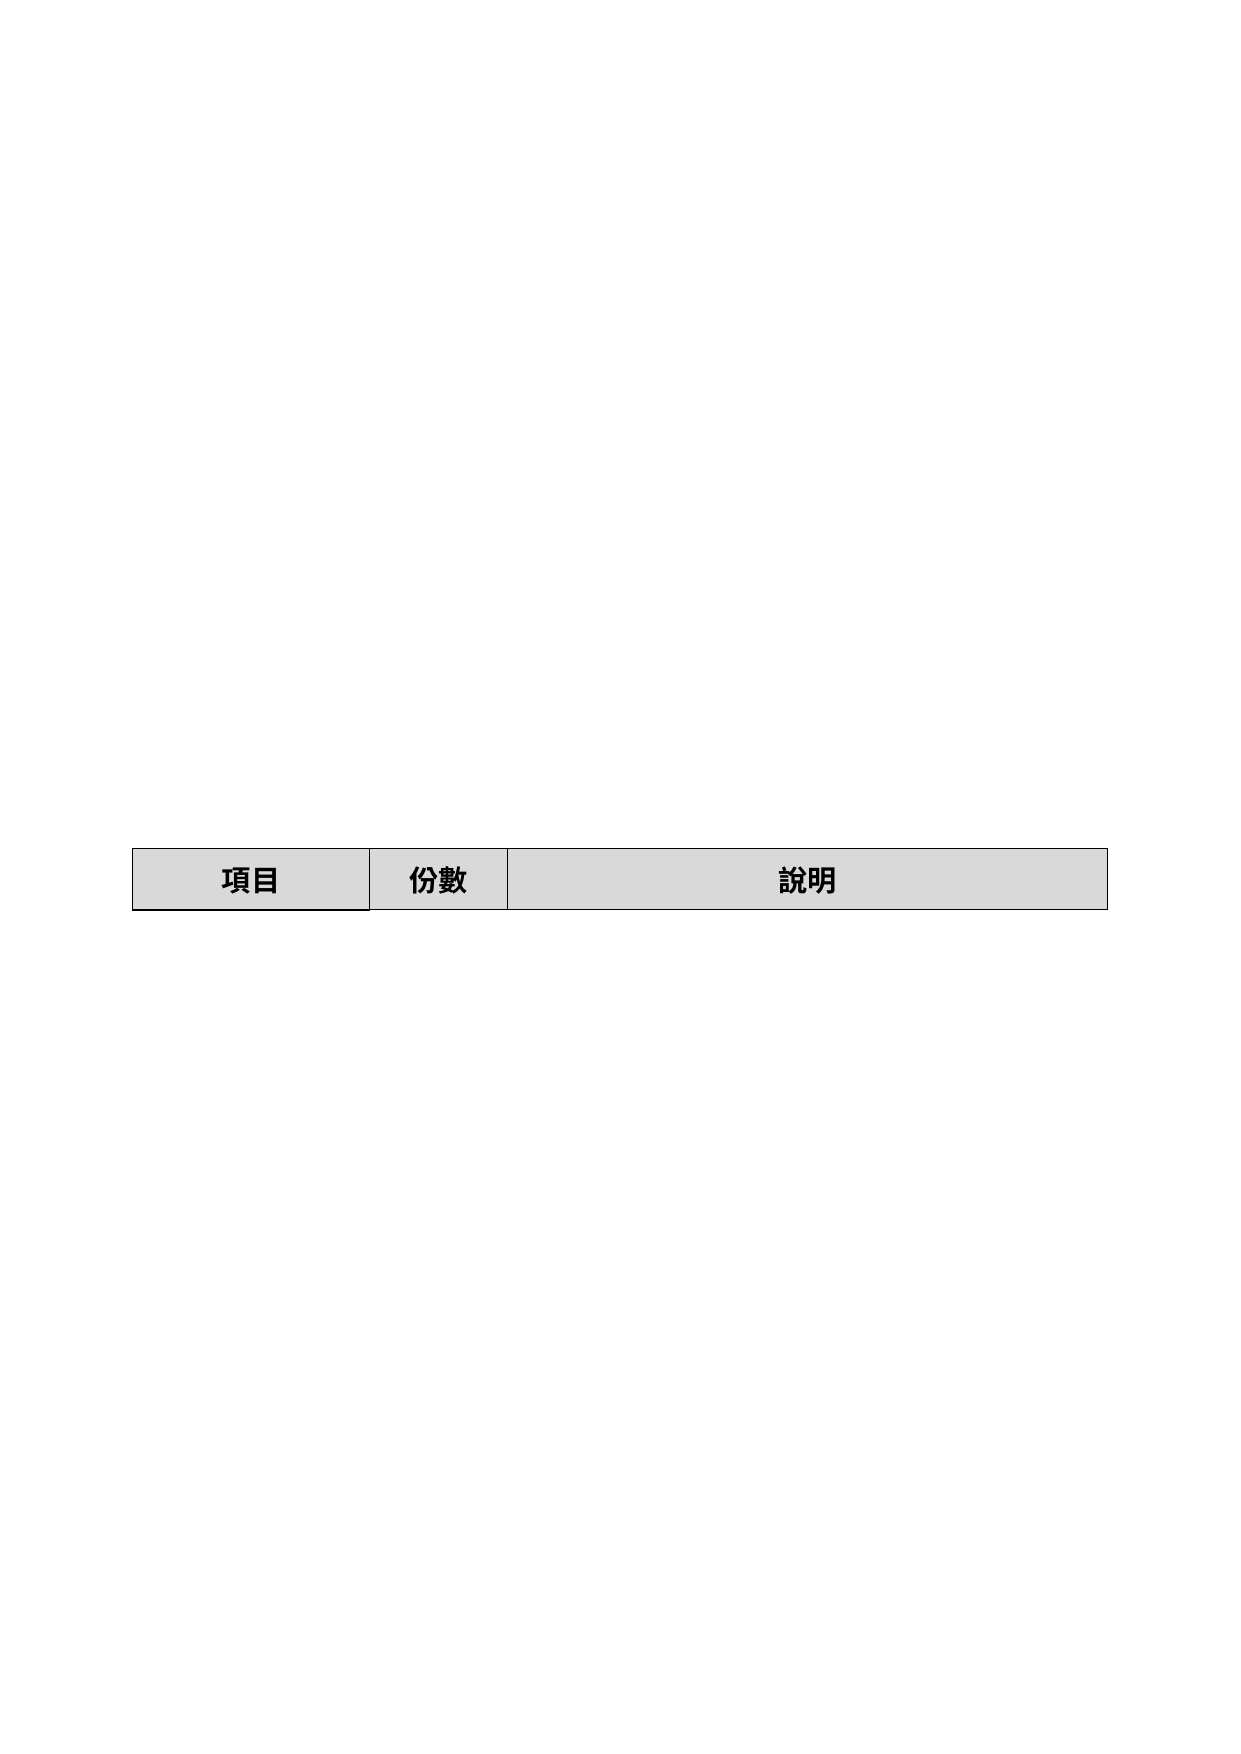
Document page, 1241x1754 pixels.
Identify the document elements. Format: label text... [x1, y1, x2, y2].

table_header 項目 [133, 849, 369, 909]
table_header 說明 [508, 849, 1107, 909]
table_header 份數 [370, 849, 507, 909]
